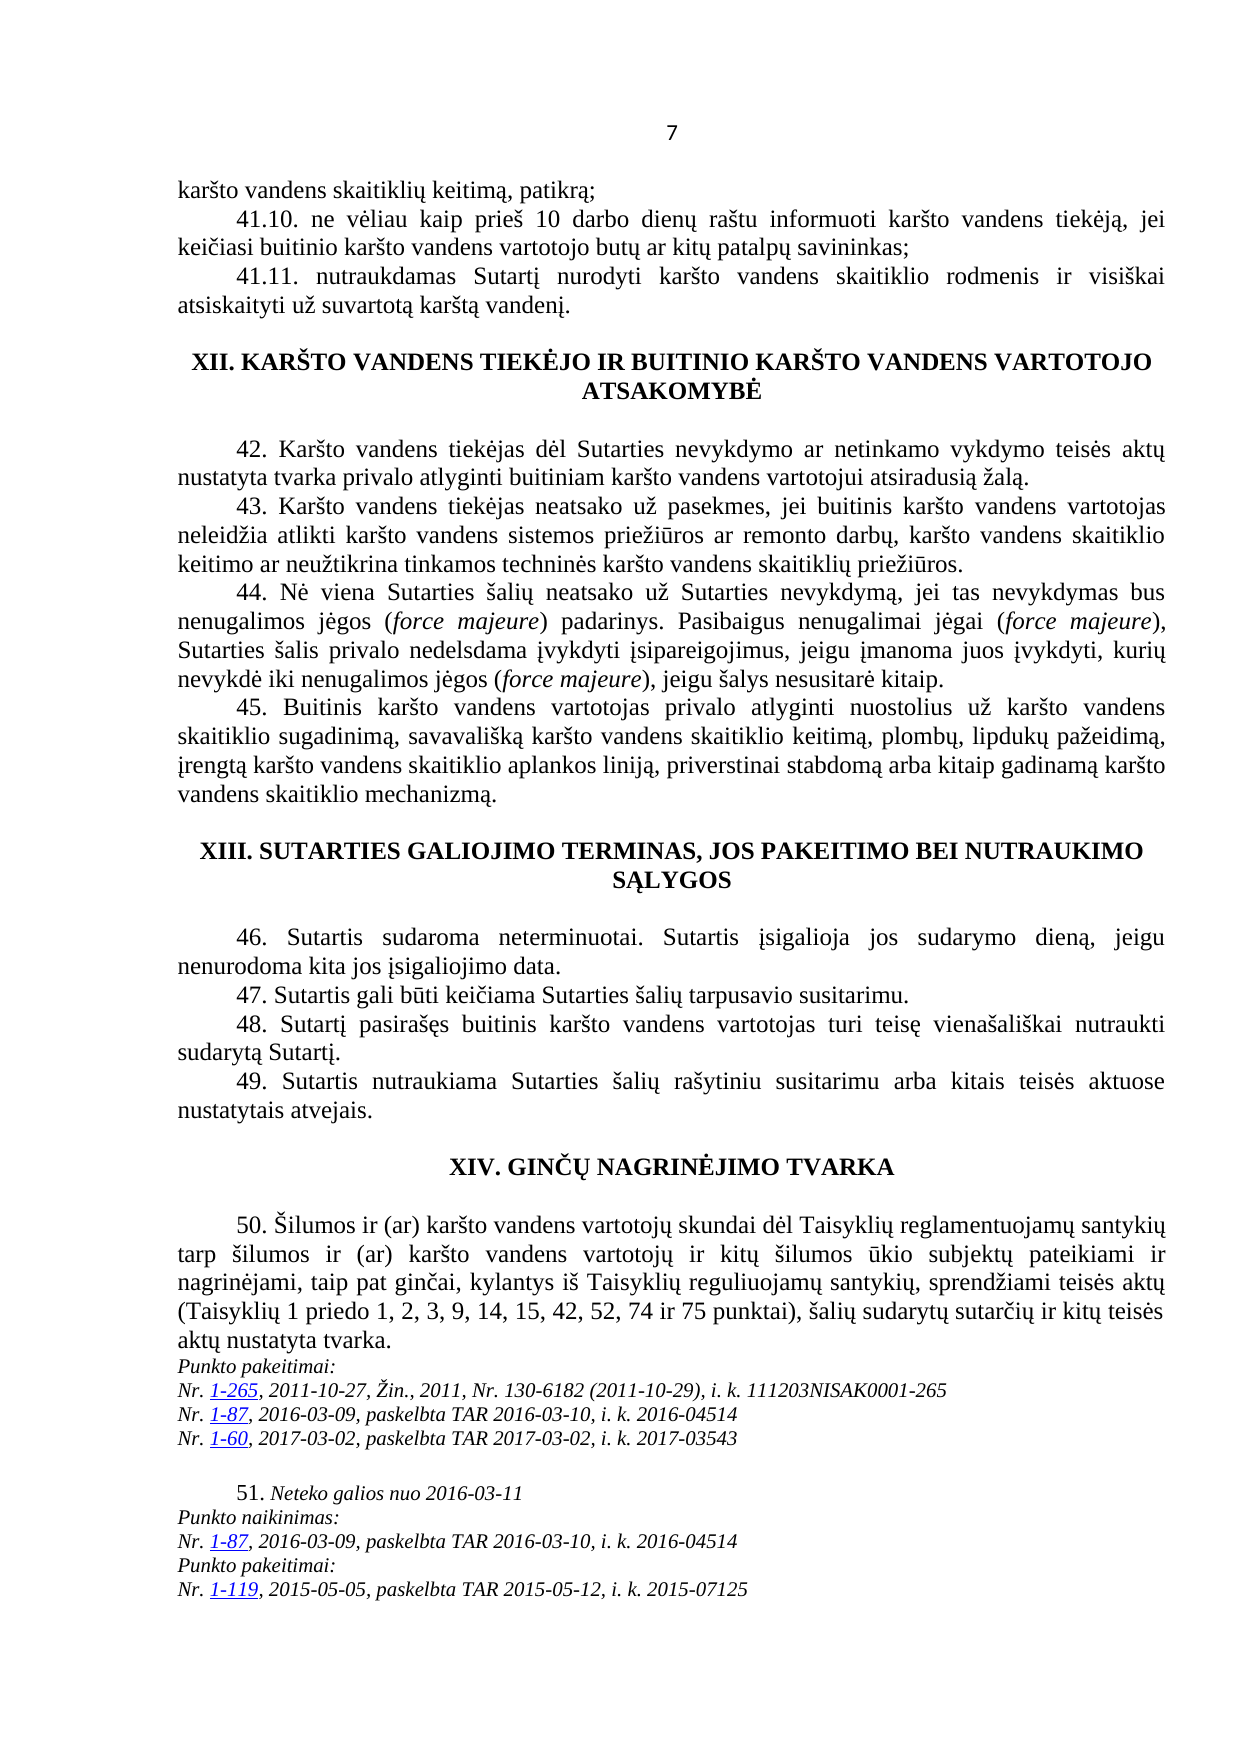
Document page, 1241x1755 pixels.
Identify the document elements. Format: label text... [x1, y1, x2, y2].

text 51. Neteko galios nuo 2016-03-11 [177, 1479, 1166, 1505]
text karšto vandens skaitiklių keitimą, patikrą; [177, 175, 1166, 204]
text Nr. 1-119, 2015-05-05, paskelbta TAR 2015-05-12, i. k. 2015-07125 [177, 1577, 1166, 1601]
text 41.11. nutraukdamas Sutartį nurodyti karšto vandens skaitiklio rodmenis ir visiškai atsiskaityti už suvartotą karštą vandenį. [177, 261, 1166, 319]
text 46. Sutartis sudaroma neterminuotai. Sutartis įsigalioja jos sudarymo dieną, jeigu nenurodoma kita jos įsigaliojimo data. [177, 922, 1166, 980]
text 45. Buitinis karšto vandens vartotojas privalo atlyginti nuostolius už karšto vandens skaitiklio sugadinimą, savavališką karšto vandens skaitiklio keitimą, plombų, lipdukų pažeidimą, įrengtą karšto vandens skaitiklio aplankos liniją, priverstinai stabdomą arba kitaip gadinamą karšto vandens skaitiklio mechanizmą. [177, 692, 1166, 807]
text Nr. 1-87, 2016-03-09, paskelbta TAR 2016-03-10, i. k. 2016-04514 [177, 1529, 1166, 1553]
text 50. Šilumos ir (ar) karšto vandens vartotojų skundai dėl Taisyklių reglamentuojamų santykių tarp šilumos ir (ar) karšto vandens vartotojų ir kitų šilumos ūkio subjektų pateikiami ir nagrinėjami, taip pat ginčai, kylantys iš Taisyklių reguliuojamų santykių, sprendžiami teisės aktų (Taisyklių 1 priedo 1, 2, 3, 9, 14, 15, 42, 52, 74 ir 75 punktai), šalių sudarytų sutarčių ir kitų teisės aktų nustatyta tvarka. [177, 1210, 1166, 1354]
text Punkto pakeitimai: [177, 1553, 1166, 1577]
text Punkto pakeitimai: [177, 1354, 1166, 1378]
text 42. Karšto vandens tiekėjas dėl Sutarties nevykdymo ar netinkamo vykdymo teisės aktų nustatyta tvarka privalo atlyginti buitiniam karšto vandens vartotojui atsiradusią žalą. [177, 434, 1166, 491]
text 43. Karšto vandens tiekėjas neatsako už pasekmes, jei buitinis karšto vandens vartotojas neleidžia atlikti karšto vandens sistemos priežiūros ar remonto darbų, karšto vandens skaitiklio keitimo ar neužtikrina tinkamos techninės karšto vandens skaitiklių priežiūros. [177, 491, 1166, 577]
text XII. karšto vandens tiekėjo ir buitinio KARŠTO VANDENS vartotojo atsakomybė [177, 347, 1166, 405]
text 49. Sutartis nutraukiama Sutarties šalių rašytiniu susitarimu arba kitais teisės aktuose nustatytais atvejais. [177, 1066, 1166, 1124]
text Nr. 1-60, 2017-03-02, paskelbta TAR 2017-03-02, i. k. 2017-03543 [177, 1426, 1166, 1450]
text Nr. 1-87, 2016-03-09, paskelbta TAR 2016-03-10, i. k. 2016-04514 [177, 1402, 1166, 1426]
text 48. Sutartį pasirašęs buitinis karšto vandens vartotojas turi teisę vienašališkai nutraukti sudarytą Sutartį. [177, 1009, 1166, 1066]
text Punkto naikinimas: [177, 1505, 1166, 1529]
text 47. Sutartis gali būti keičiama Sutarties šalių tarpusavio susitarimu. [177, 980, 1166, 1009]
text 41.10. ne vėliau kaip prieš 10 darbo dienų raštu informuoti karšto vandens tiekėją, jei keičiasi buitinio karšto vandens vartotojo butų ar kitų patalpų savininkas; [177, 204, 1166, 261]
text XIII. sutarties GALIOJIMO terminas, JOS pakeitimo bei nutraukimo sąlygos [177, 836, 1166, 894]
text 44. Nė viena Sutarties šalių neatsako už Sutarties nevykdymą, jei tas nevykdymas bus nenugalimos jėgos (force majeure) padarinys. Pasibaigus nenugalimai jėgai (force majeure), Sutarties šalis privalo nedelsdama įvykdyti įsipareigojimus, jeigu įmanoma juos įvykdyti, kurių nevykdė iki nenugalimos jėgos (force majeure), jeigu šalys nesusitarė kitaip. [177, 577, 1166, 692]
text XIV. ginčų nagrinėjimo tvarka [177, 1152, 1166, 1181]
text Nr. 1-265, 2011-10-27, Žin., 2011, Nr. 130-6182 (2011-10-29), i. k. 111203NISAK0001-265 [177, 1378, 1166, 1402]
